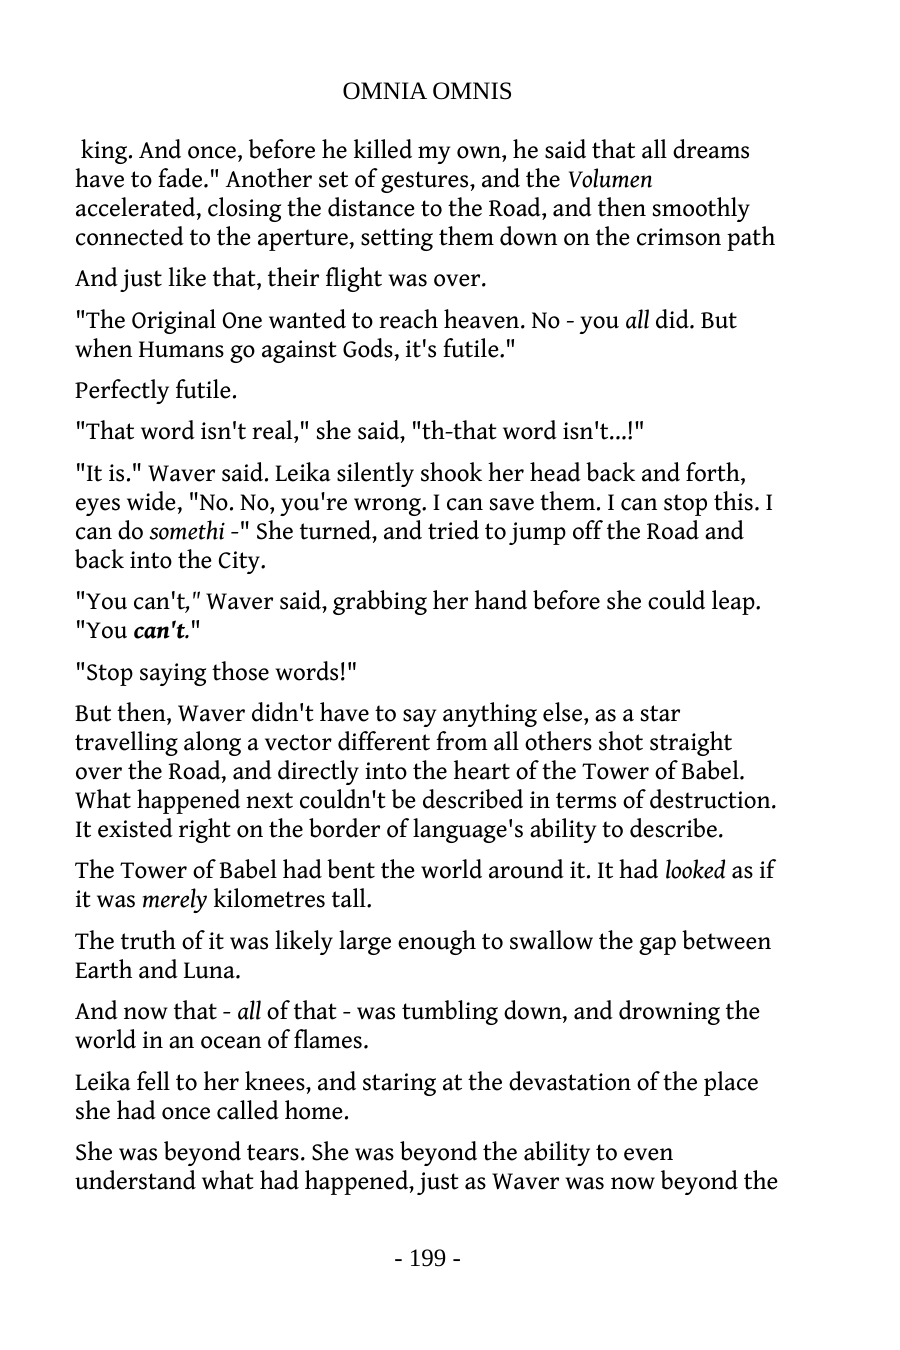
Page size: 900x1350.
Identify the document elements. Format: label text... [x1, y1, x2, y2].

text "The Original One wanted to reach heaven. No - you all did. But when Humans go against Gods, it's futile." [75, 306, 780, 364]
text The Tower of Babel had bent the world around it. It had looked as if it was merely kilometres tall. [75, 857, 780, 915]
text "You can't," Waver said, grabbing her hand before she could leap. "You can't." [75, 588, 780, 646]
text And now that - all of that - was tumbling down, and drowning the world in an ocean of flames. [75, 998, 780, 1056]
text She was beyond tears. She was beyond the ability to even understand what had happened, just as Waver was now beyond the [75, 1139, 780, 1197]
text The truth of it was likely large enough to swallow the gap between Earth and Luna. [75, 927, 780, 985]
text king. And once, before he killed my own, he said that all dreams have to fade." Another set of gestures, and the Volumen accelerated, closing the distance to the Road, and then smoothly connected to the aperture, setting them down on the crimson path [75, 136, 780, 252]
text "That word isn't real," she said, "th-that word isn't...!" [75, 418, 780, 447]
text "Stop saying those words!" [75, 658, 780, 687]
text Perfectly futile. [75, 377, 780, 406]
text And just like that, their flight was over. [75, 265, 780, 294]
text "It is." Waver said. Leika silently shook her head back and forth, eyes wide, "No. No, you're wrong. I can save them. I can stop this. I can do somethi -" She turned, and tried to jump off the Road and back into the City. [75, 459, 780, 575]
text But then, Waver didn't have to say anything else, as a star travelling along a vector different from all others shot straight over the Road, and directly into the heart of the Tower of Babel. What happened next couldn't be described in terms of destruction. It existed right on the border of language's ability to describe. [75, 700, 780, 844]
text Leika fell to her knees, and staring at the devastation of the place she had once called home. [75, 1068, 780, 1126]
